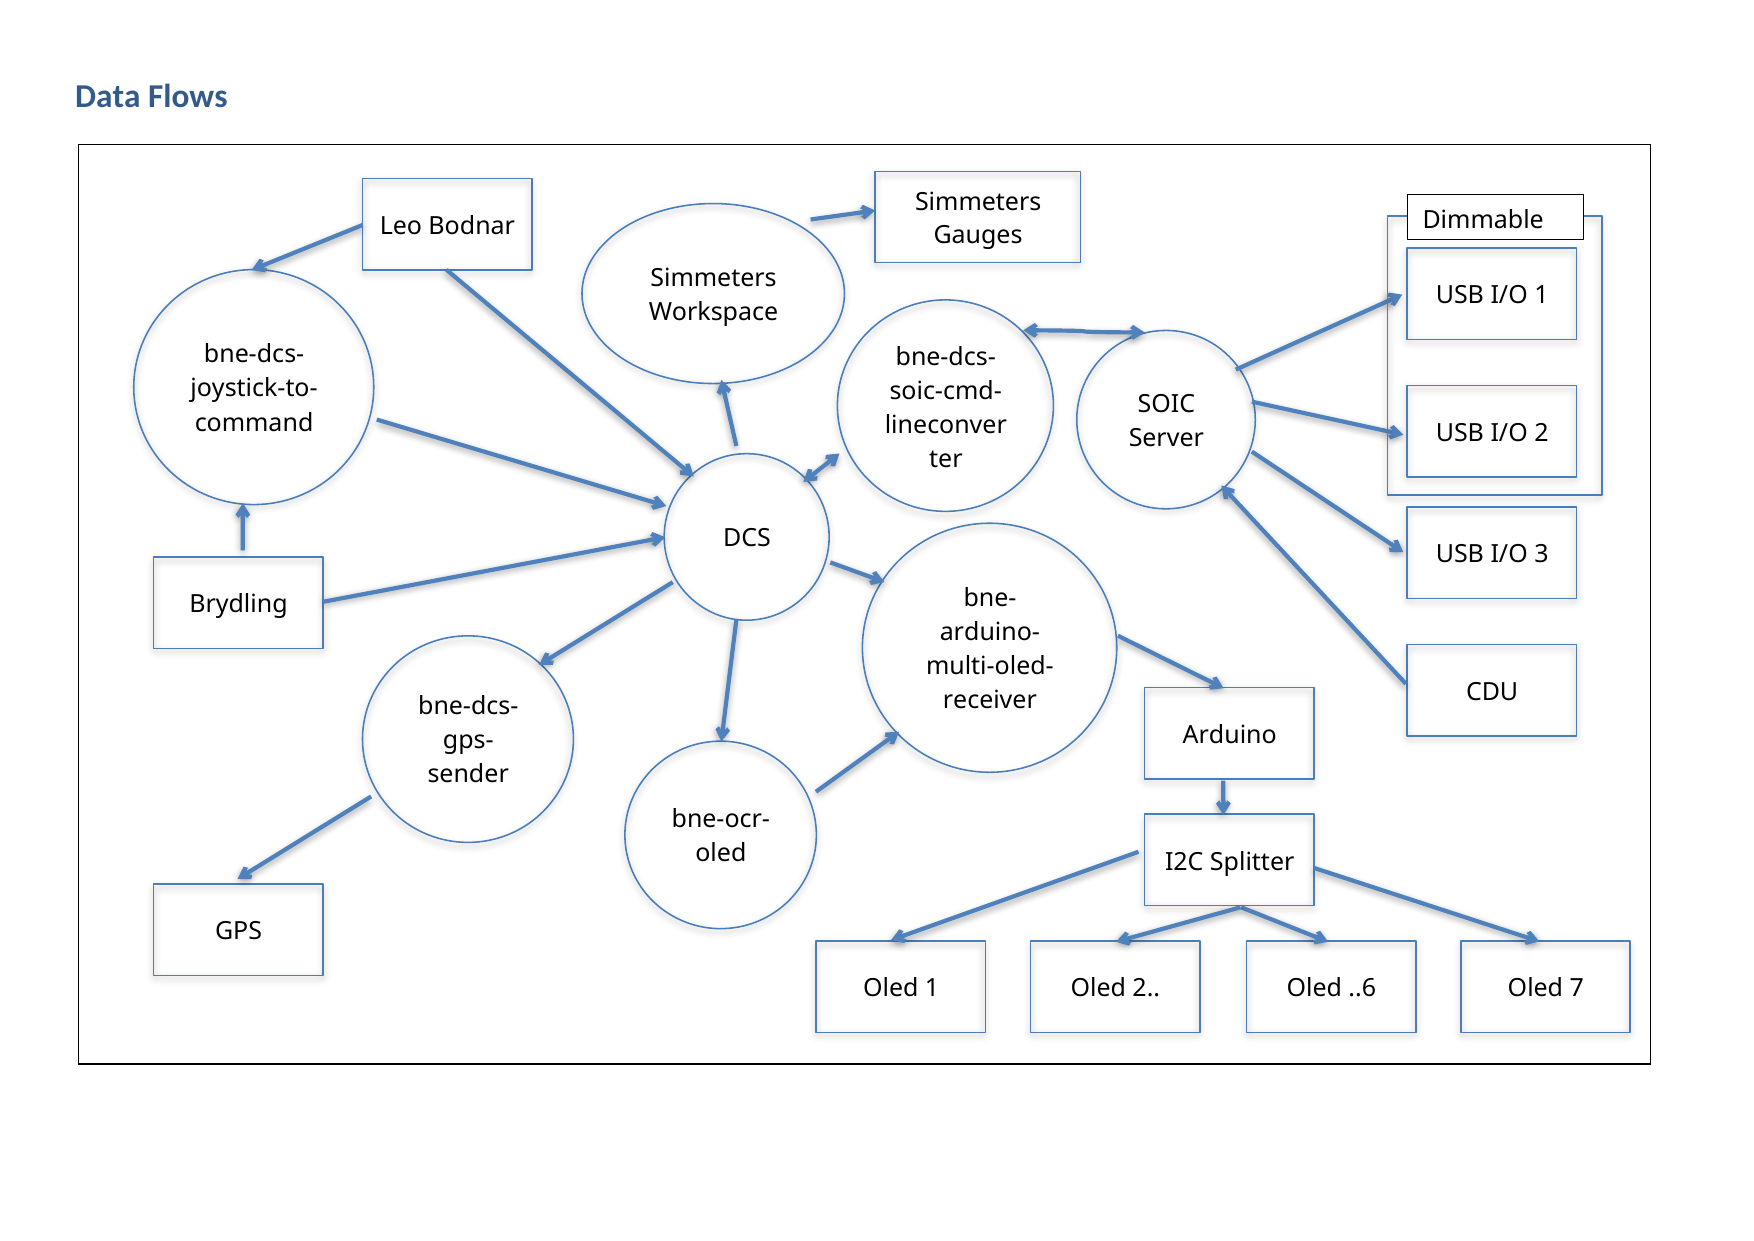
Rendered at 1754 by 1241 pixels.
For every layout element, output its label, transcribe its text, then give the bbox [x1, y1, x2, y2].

text DCS [703, 520, 790, 554]
text Oled ..6 [1261, 970, 1401, 1004]
text Oled 2.. [1045, 970, 1185, 1004]
subtitle Data Flows [75, 75, 1679, 116]
text Arduino [1160, 716, 1299, 750]
text GPS [168, 913, 308, 947]
text Oled 1 [831, 970, 971, 1004]
text bne-ocr-oled [668, 801, 773, 869]
text bne-dcs-soic-cmd-lineconverter [884, 338, 1007, 473]
text Dimmable [1422, 202, 1569, 232]
text USB I/O 1 [1422, 277, 1562, 311]
text USB I/O 2 [1422, 414, 1562, 448]
text Gauges [890, 217, 1066, 251]
text Workspace [636, 294, 791, 328]
text bne-dcs-gps-sender [408, 688, 528, 790]
text Simmeters [890, 183, 1066, 217]
text SOIC [1118, 386, 1214, 419]
text Server [1118, 419, 1214, 454]
text bne-dcs-joystick-to-command [184, 336, 324, 438]
text Oled 7 [1476, 970, 1615, 1004]
text I2C Splitter [1160, 843, 1299, 877]
text CDU [1422, 673, 1562, 708]
text USB I/O 3 [1422, 536, 1562, 570]
text Simmeters [636, 259, 791, 294]
text Leo Bodnar [377, 207, 517, 241]
text Brydling [168, 586, 308, 620]
text bne-arduino-multi-oled-receiver [915, 579, 1065, 716]
